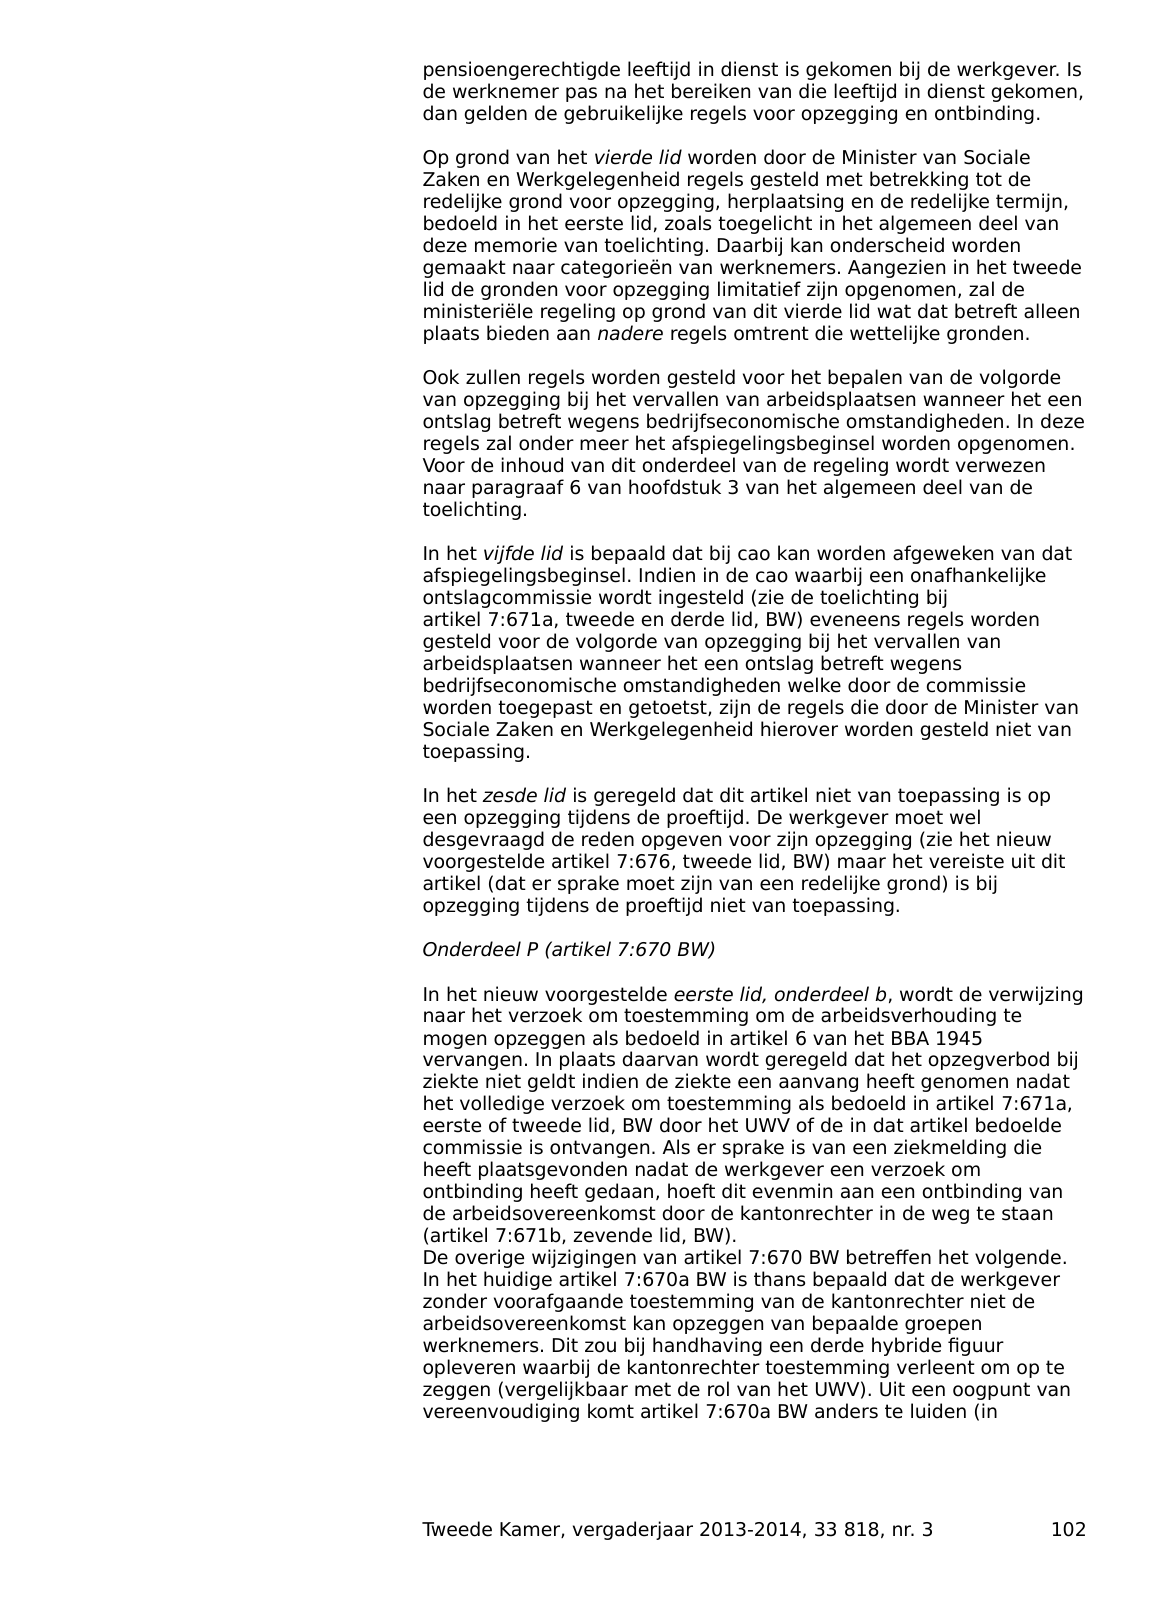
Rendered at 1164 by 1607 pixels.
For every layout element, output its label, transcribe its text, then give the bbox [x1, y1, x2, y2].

subtitle Onderdeel P (artikel 7:670 BW) [422, 939, 1087, 961]
text Op grond van het vierde lid worden door de Minister van Sociale Zaken en Werkgelegenheid regels gesteld met betrekking tot de redelijke grond voor opzegging, herplaatsing en de redelijke termijn, bedoeld in het eerste lid, zoals toegelicht in het algemeen deel van deze memorie van toelichting. Daarbij kan onderscheid worden gemaakt naar categorieën van werknemers. Aangezien in het tweede lid de gronden voor opzegging limitatief zijn opgenomen, zal de ministeriële regeling op grond van dit vierde lid wat dat betreft alleen plaats bieden aan nadere regels omtrent die wettelijke gronden. [422, 147, 1087, 345]
text pensioengerechtigde leeftijd in dienst is gekomen bij de werkgever. Is de werknemer pas na het bereiken van die leeftijd in dienst gekomen, dan gelden de gebruikelijke regels voor opzegging en ontbinding. [422, 59, 1087, 125]
text In het vijfde lid is bepaald dat bij cao kan worden afgeweken van dat afspiegelingsbeginsel. Indien in de cao waarbij een onafhankelijke ontslagcommissie wordt ingesteld (zie de toelichting bij artikel 7:671a, tweede en derde lid, BW) eveneens regels worden gesteld voor de volgorde van opzegging bij het vervallen van arbeidsplaatsen wanneer het een ontslag betreft wegens bedrijfseconomische omstandigheden welke door de commissie worden toegepast en getoetst, zijn de regels die door de Minister van Sociale Zaken en Werkgelegenheid hierover worden gesteld niet van toepassing. [422, 543, 1087, 763]
text Ook zullen regels worden gesteld voor het bepalen van de volgorde van opzegging bij het vervallen van arbeidsplaatsen wanneer het een ontslag betreft wegens bedrijfseconomische omstandigheden. In deze regels zal onder meer het afspiegelingsbeginsel worden opgenomen. Voor de inhoud van dit onderdeel van de regeling wordt verwezen naar paragraaf 6 van hoofdstuk 3 van het algemeen deel van de toelichting. [422, 367, 1087, 521]
text In het zesde lid is geregeld dat dit artikel niet van toepassing is op een opzegging tijdens de proeftijd. De werkgever moet wel desgevraagd de reden opgeven voor zijn opzegging (zie het nieuw voorgestelde artikel 7:676, tweede lid, BW) maar het vereiste uit dit artikel (dat er sprake moet zijn van een redelijke grond) is bij opzegging tijdens de proeftijd niet van toepassing. [422, 785, 1087, 917]
text In het nieuw voorgestelde eerste lid, onderdeel b, wordt de verwijzing naar het verzoek om toestemming om de arbeidsverhouding te mogen opzeggen als bedoeld in artikel 6 van het BBA 1945 vervangen. In plaats daarvan wordt geregeld dat het opzegverbod bij ziekte niet geldt indien de ziekte een aanvang heeft genomen nadat het volledige verzoek om toestemming als bedoeld in artikel 7:671a, eerste of tweede lid, BW door het UWV of de in dat artikel bedoelde commissie is ontvangen. Als er sprake is van een ziekmelding die heeft plaatsgevonden nadat de werkgever een verzoek om ontbinding heeft gedaan, hoeft dit evenmin aan een ontbinding van de arbeidsovereenkomst door de kantonrechter in de weg te staan (artikel 7:671b, zevende lid, BW). [422, 983, 1087, 1247]
text De overige wijzigingen van artikel 7:670 BW betreffen het volgende. In het huidige artikel 7:670a BW is thans bepaald dat de werkgever zonder voorafgaande toestemming van de kantonrechter niet de arbeidsovereenkomst kan opzeggen van bepaalde groepen werknemers. Dit zou bij handhaving een derde hybride figuur opleveren waarbij de kantonrechter toestemming verleent om op te zeggen (vergelijkbaar met de rol van het UWV). Uit een oogpunt van vereenvoudiging komt artikel 7:670a BW anders te luiden (in [422, 1247, 1087, 1423]
